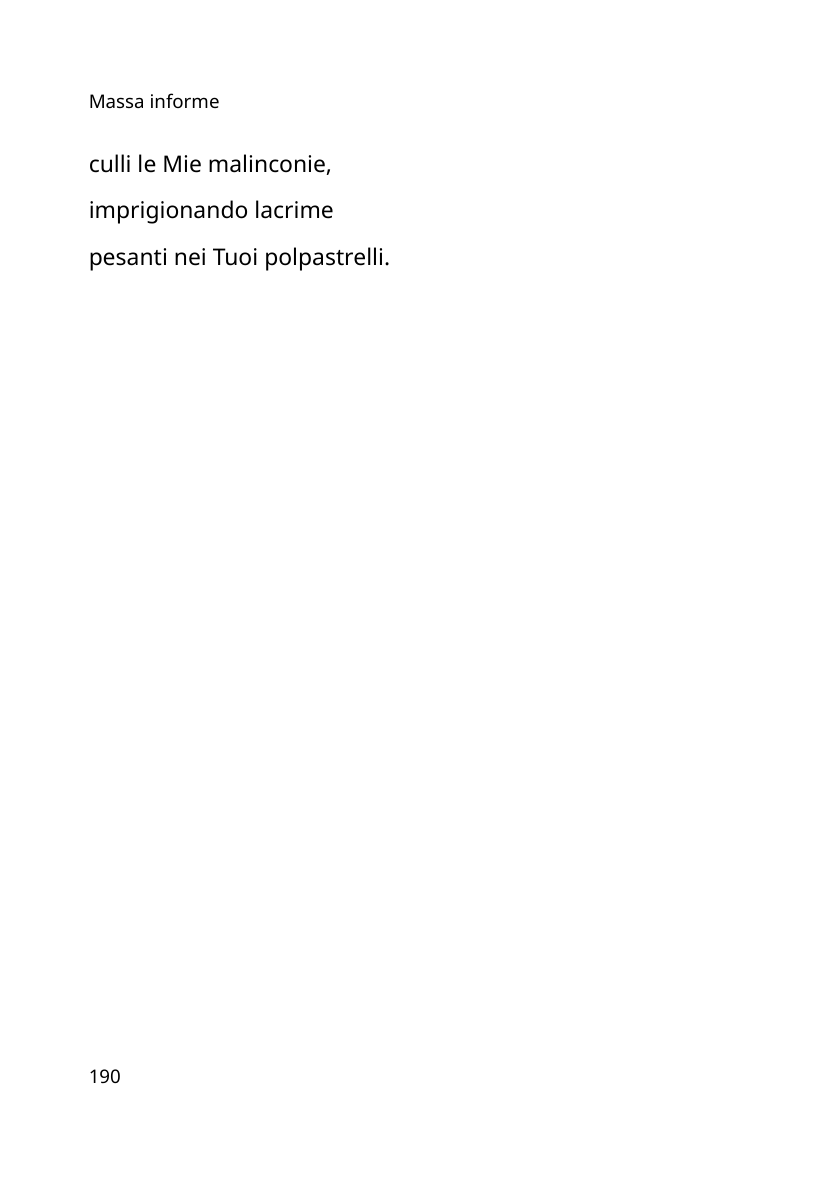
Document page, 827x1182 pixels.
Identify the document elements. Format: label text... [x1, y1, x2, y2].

text imprigionando lacrime [88, 194, 738, 226]
text culli le Mie malinconie, [88, 147, 738, 179]
text pesanti nei Tuoi polpastrelli. [88, 241, 738, 272]
